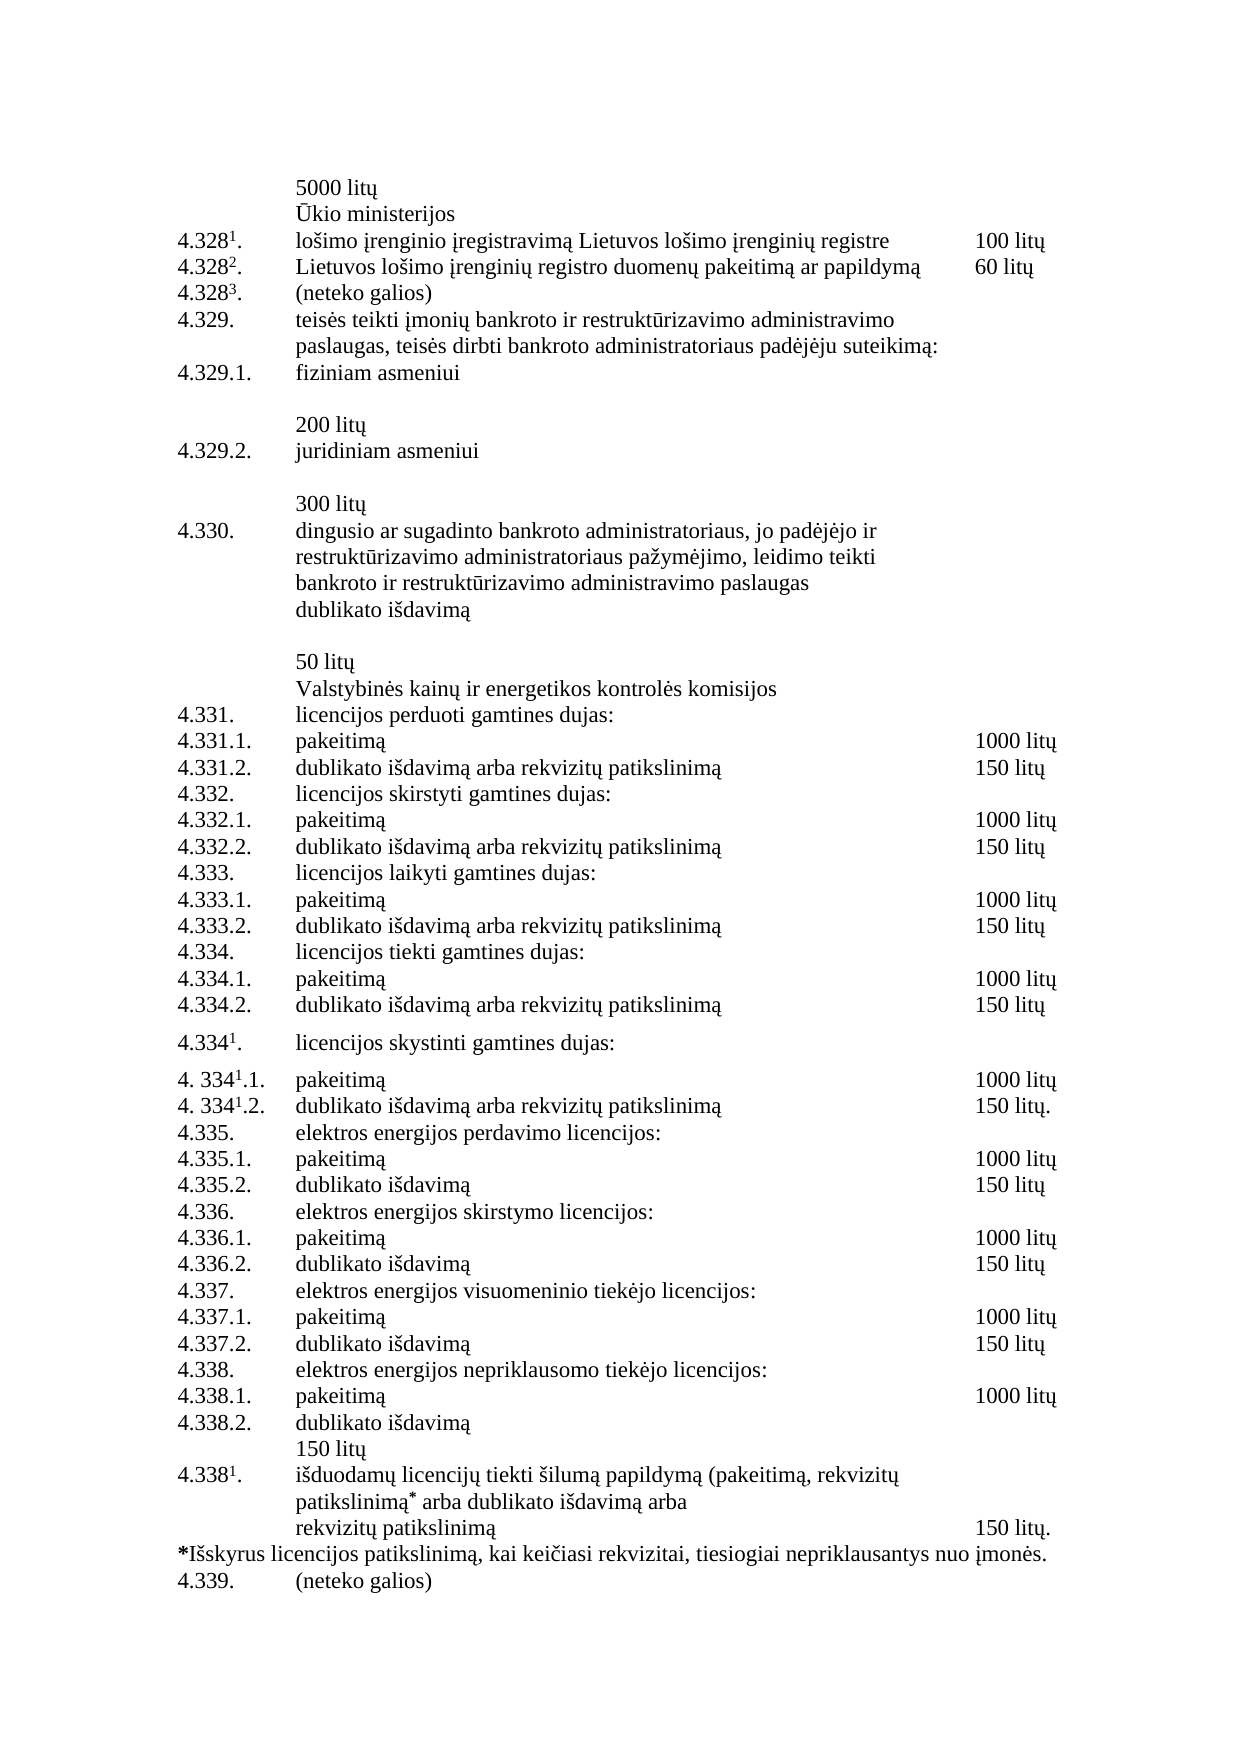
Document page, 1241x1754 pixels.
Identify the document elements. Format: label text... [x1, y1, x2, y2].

text 4.332.2. dublikato išdavimą arba rekvizitų patikslinimą 150 litų [177, 833, 1122, 859]
text 4.3341. licencijos skystinti gamtines dujas: [177, 1017, 1122, 1055]
text restruktūrizavimo administratoriaus pažymėjimo, leidimo teikti [177, 543, 1122, 569]
text 4. 3341.1. pakeitimą 1000 litų [177, 1055, 1122, 1092]
text 4.334. licencijos tiekti gamtines dujas: [177, 938, 1122, 965]
text 4.335. elektros energijos perdavimo licencijos: [177, 1119, 1122, 1145]
text 4.334.2. dublikato išdavimą arba rekvizitų patikslinimą 150 litų [177, 991, 1122, 1017]
text 4.329. teisės teikti įmonių bankroto ir restruktūrizavimo administravimo paslaugas, teisės dirbti bankroto administratoriaus padėjėju suteikimą: [177, 306, 945, 358]
text 4.339. (neteko galios) [177, 1567, 945, 1593]
text Valstybinės kainų ir energetikos kontrolės komisijos [177, 675, 945, 701]
text 4.336.1. pakeitimą 1000 litų [177, 1224, 1122, 1251]
text 4.337.1. pakeitimą 1000 litų [177, 1303, 1122, 1329]
text 4.336. elektros energijos skirstymo licencijos: [177, 1198, 1122, 1224]
text 4.331. licencijos perduoti gamtines dujas: [177, 701, 1122, 727]
text 4.331.1. pakeitimą 1000 litų [177, 727, 1122, 754]
text 4.338. elektros energijos nepriklausomo tiekėjo licencijos: [177, 1356, 1122, 1382]
text 4.335.2. dublikato išdavimą 150 litų [177, 1171, 1122, 1198]
text 5000 litų [177, 148, 945, 200]
text 4.3381. išduodamų licencijų tiekti šilumą papildymą (pakeitimą, rekvizitų [177, 1461, 1107, 1488]
text 4.332.1. pakeitimą 1000 litų [177, 807, 1122, 833]
text 4.333.1. pakeitimą 1000 litų [177, 886, 1122, 912]
text 4.336.2. dublikato išdavimą 150 litų [177, 1251, 1122, 1277]
text 4.331.2. dublikato išdavimą arba rekvizitų patikslinimą 150 litų [177, 754, 1122, 780]
text 4. 3341.2. dublikato išdavimą arba rekvizitų patikslinimą 150 litų. [177, 1092, 1122, 1119]
text patikslinimą* arba dublikato išdavimą arba [177, 1488, 1107, 1514]
text Ūkio ministerijos [177, 200, 945, 227]
text 4.3281. lošimo įrenginio įregistravimą Lietuvos lošimo įrenginių registre 100 litų [177, 227, 1122, 253]
text dublikato išdavimą 50 litų [177, 596, 945, 675]
text 4.338.1. pakeitimą 1000 litų [177, 1382, 1122, 1409]
text 4.3283. (neteko galios) [177, 279, 945, 306]
text 4.337. elektros energijos visuomeninio tiekėjo licencijos: [177, 1277, 1122, 1303]
text 4.329.1. fiziniam asmeniui 200 litų [177, 358, 945, 438]
text 4.3282. Lietuvos lošimo įrenginių registro duomenų pakeitimą ar papildymą 60 litų [177, 253, 1122, 279]
text 4.334.1. pakeitimą 1000 litų [177, 965, 1122, 991]
text 4.337.2. dublikato išdavimą 150 litų [177, 1329, 1122, 1356]
text *Išskyrus licencijos patikslinimą, kai keičiasi rekvizitai, tiesiogiai nepriklausantys nuo įmonės. [177, 1540, 1107, 1567]
text 4.329.2. juridiniam asmeniui 300 litų [177, 438, 945, 517]
text 4.330. dingusio ar sugadinto bankroto administratoriaus, jo padėjėjo ir [177, 517, 1122, 543]
text 4.338.2. dublikato išdavimą 150 litų [177, 1409, 945, 1461]
text 4.333.2. dublikato išdavimą arba rekvizitų patikslinimą 150 litų [177, 912, 1122, 938]
text rekvizitų patikslinimą 150 litų. [177, 1514, 1107, 1540]
text bankroto ir restruktūrizavimo administravimo paslaugas [220, 569, 1122, 596]
text 4.335.1. pakeitimą 1000 litų [177, 1145, 1122, 1171]
text 4.333. licencijos laikyti gamtines dujas: [177, 859, 1122, 886]
text 4.332. licencijos skirstyti gamtines dujas: [177, 780, 1122, 807]
